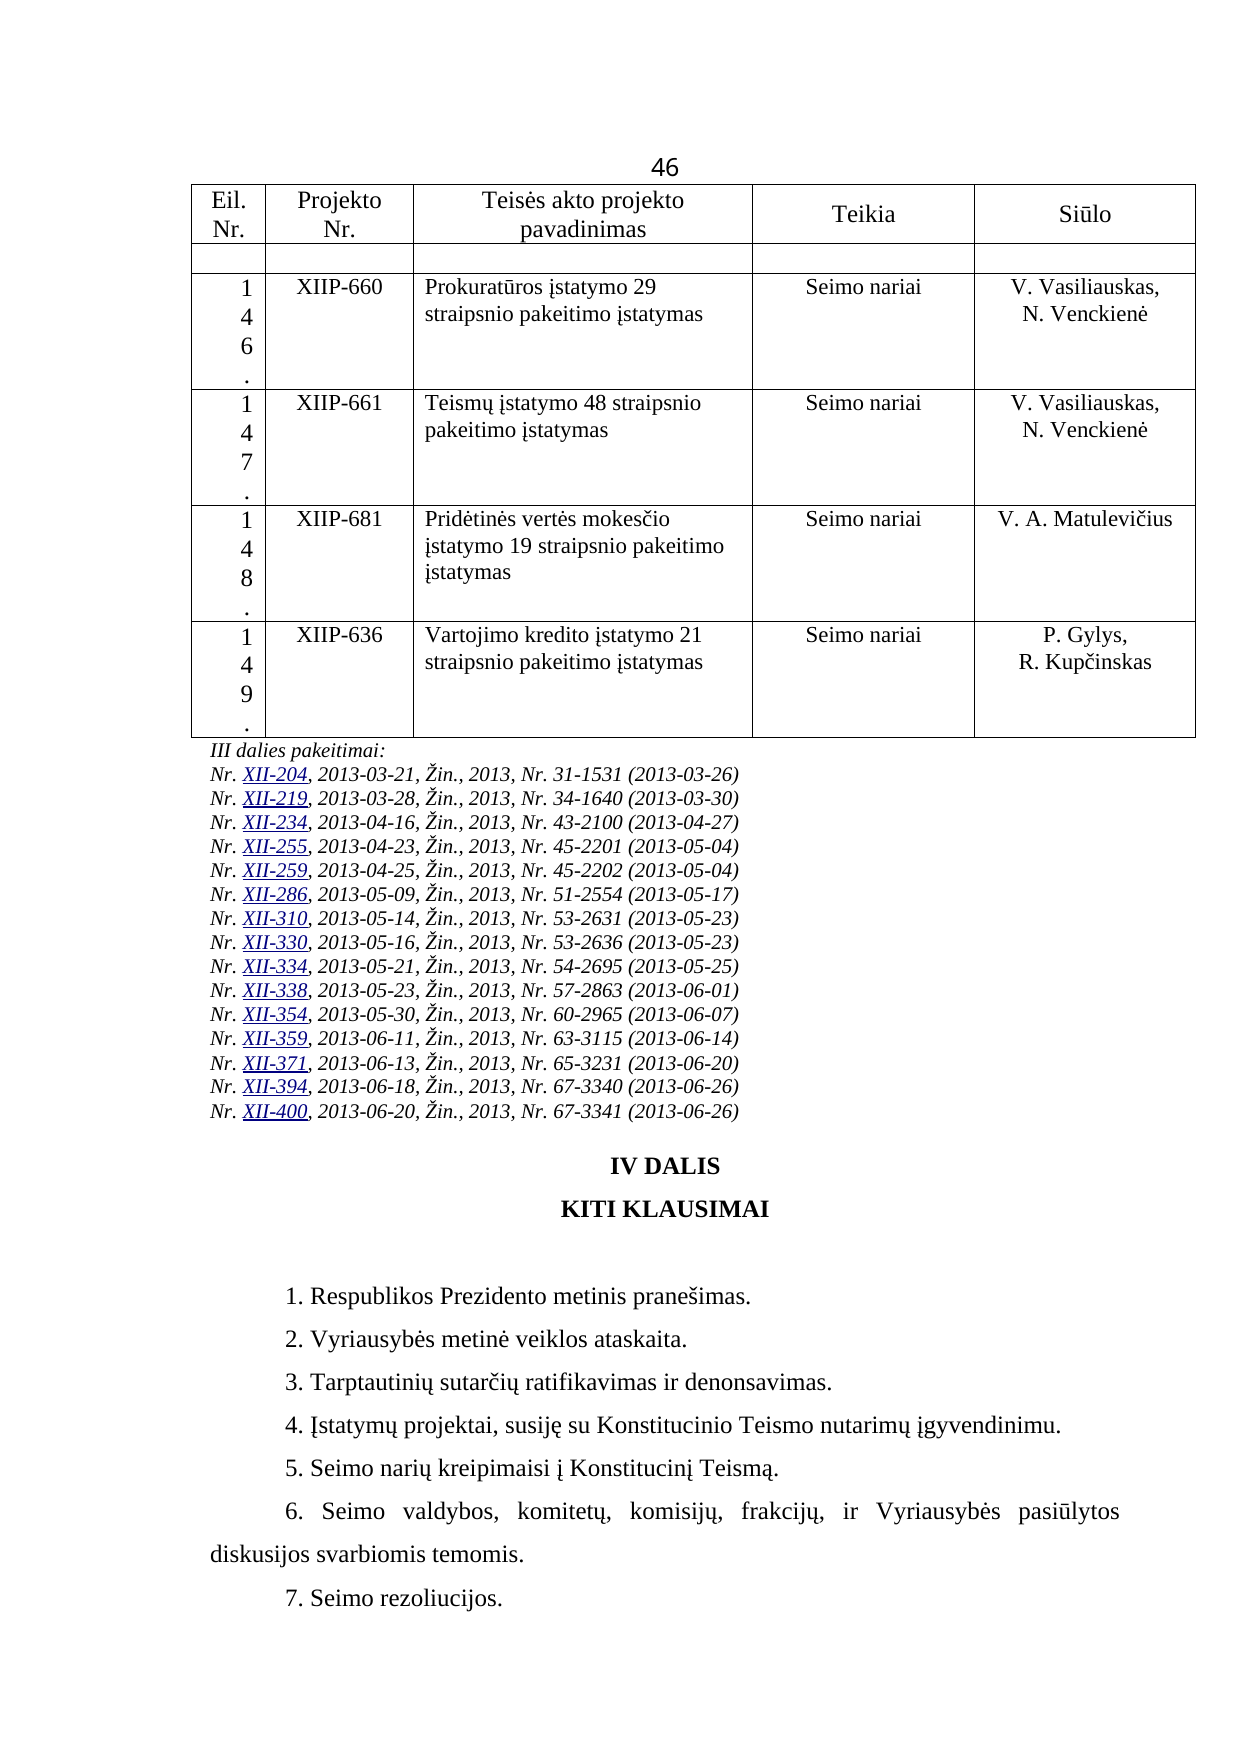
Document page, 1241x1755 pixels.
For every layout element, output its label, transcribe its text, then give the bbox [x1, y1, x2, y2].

table_cell P. Gylys, R. Kupčinskas [975, 622, 1195, 737]
table_header Eil. Nr. [192, 185, 265, 243]
table_cell [192, 274, 265, 388]
table_cell XIIP-681 [266, 506, 413, 621]
table_cell Seimo nariai [753, 390, 974, 504]
text 1. Respublikos Prezidento metinis pranešimas. [210, 1281, 1120, 1309]
subtitle Kiti klausimai [210, 1194, 1120, 1223]
text Nr. XII-234, 2013-04-16, Žin., 2013, Nr. 43-2100 (2013-04-27) [210, 810, 1120, 834]
text Nr. XII-310, 2013-05-14, Žin., 2013, Nr. 53-2631 (2013-05-23) [210, 906, 1120, 930]
text Nr. XII-259, 2013-04-25, Žin., 2013, Nr. 45-2202 (2013-05-04) [210, 858, 1120, 882]
table_cell Seimo nariai [753, 506, 974, 621]
text 7. Seimo rezoliucijos. [210, 1583, 1120, 1611]
table_header Teisės akto projekto pavadinimas [414, 185, 752, 243]
table_cell [414, 244, 752, 272]
subtitle III dalies pakeitimai: [210, 738, 1120, 762]
subtitle IV DALIS [210, 1151, 1120, 1180]
table_cell [975, 244, 1195, 272]
text Nr. XII-286, 2013-05-09, Žin., 2013, Nr. 51-2554 (2013-05-17) [210, 882, 1120, 906]
text Nr. XII-371, 2013-06-13, Žin., 2013, Nr. 65-3231 (2013-06-20) [210, 1050, 1120, 1074]
text Nr. XII-334, 2013-05-21, Žin., 2013, Nr. 54-2695 (2013-05-25) [210, 954, 1120, 978]
table_cell Seimo nariai [753, 274, 974, 388]
table_cell Seimo nariai [753, 622, 974, 737]
table_cell [192, 390, 265, 504]
table_cell XIIP-636 [266, 622, 413, 737]
table_cell V. Vasiliauskas, N. Venckienė [975, 274, 1195, 388]
text Nr. XII-400, 2013-06-20, Žin., 2013, Nr. 67-3341 (2013-06-26) [210, 1098, 1120, 1123]
table_cell Teismų įstatymo 48 straipsnio pakeitimo įstatymas [414, 390, 752, 504]
text Nr. XII-338, 2013-05-23, Žin., 2013, Nr. 57-2863 (2013-06-01) [210, 978, 1120, 1002]
table_cell V. Vasiliauskas, N. Venckienė [975, 390, 1195, 504]
table_header Projekto Nr. [266, 185, 413, 243]
table_cell [192, 244, 265, 272]
text Nr. XII-394, 2013-06-18, Žin., 2013, Nr. 67-3340 (2013-06-26) [210, 1074, 1120, 1098]
text Nr. XII-255, 2013-04-23, Žin., 2013, Nr. 45-2201 (2013-05-04) [210, 834, 1120, 858]
table_cell XIIP-661 [266, 390, 413, 504]
text Nr. XII-219, 2013-03-28, Žin., 2013, Nr. 34-1640 (2013-03-30) [210, 786, 1120, 810]
text 2. Vyriausybės metinė veiklos ataskaita. [210, 1324, 1120, 1353]
text Nr. XII-359, 2013-06-11, Žin., 2013, Nr. 63-3115 (2013-06-14) [210, 1026, 1120, 1050]
text 3. Tarptautinių sutarčių ratifikavimas ir denonsavimas. [210, 1367, 1120, 1396]
table_header Teikia [753, 185, 974, 243]
table_cell [192, 506, 265, 621]
text 6. Seimo valdybos, komitetų, komisijų, frakcijų, ir Vyriausybės pasiūlytos diskusijos svarbiomis temomis. [210, 1496, 1120, 1568]
text Nr. XII-204, 2013-03-21, Žin., 2013, Nr. 31-1531 (2013-03-26) [210, 762, 1120, 786]
table_cell XIIP-660 [266, 274, 413, 388]
text 4. Įstatymų projektai, susiję su Konstitucinio Teismo nutarimų įgyvendinimu. [210, 1410, 1120, 1439]
text 5. Seimo narių kreipimaisi į Konstitucinį Teismą. [210, 1453, 1120, 1482]
text Nr. XII-330, 2013-05-16, Žin., 2013, Nr. 53-2636 (2013-05-23) [210, 930, 1120, 954]
table_cell [266, 244, 413, 272]
table_cell [753, 244, 974, 272]
table_cell Pridėtinės vertės mokesčio įstatymo 19 straipsnio pakeitimo įstatymas [414, 506, 752, 621]
table_header Siūlo [975, 185, 1195, 243]
table_cell Prokuratūros įstatymo 29 straipsnio pakeitimo įstatymas [414, 274, 752, 388]
table_cell Vartojimo kredito įstatymo 21 straipsnio pakeitimo įstatymas [414, 622, 752, 737]
table_cell [192, 622, 265, 737]
table_cell V. A. Matulevičius [975, 506, 1195, 621]
text Nr. XII-354, 2013-05-30, Žin., 2013, Nr. 60-2965 (2013-06-07) [210, 1002, 1120, 1026]
